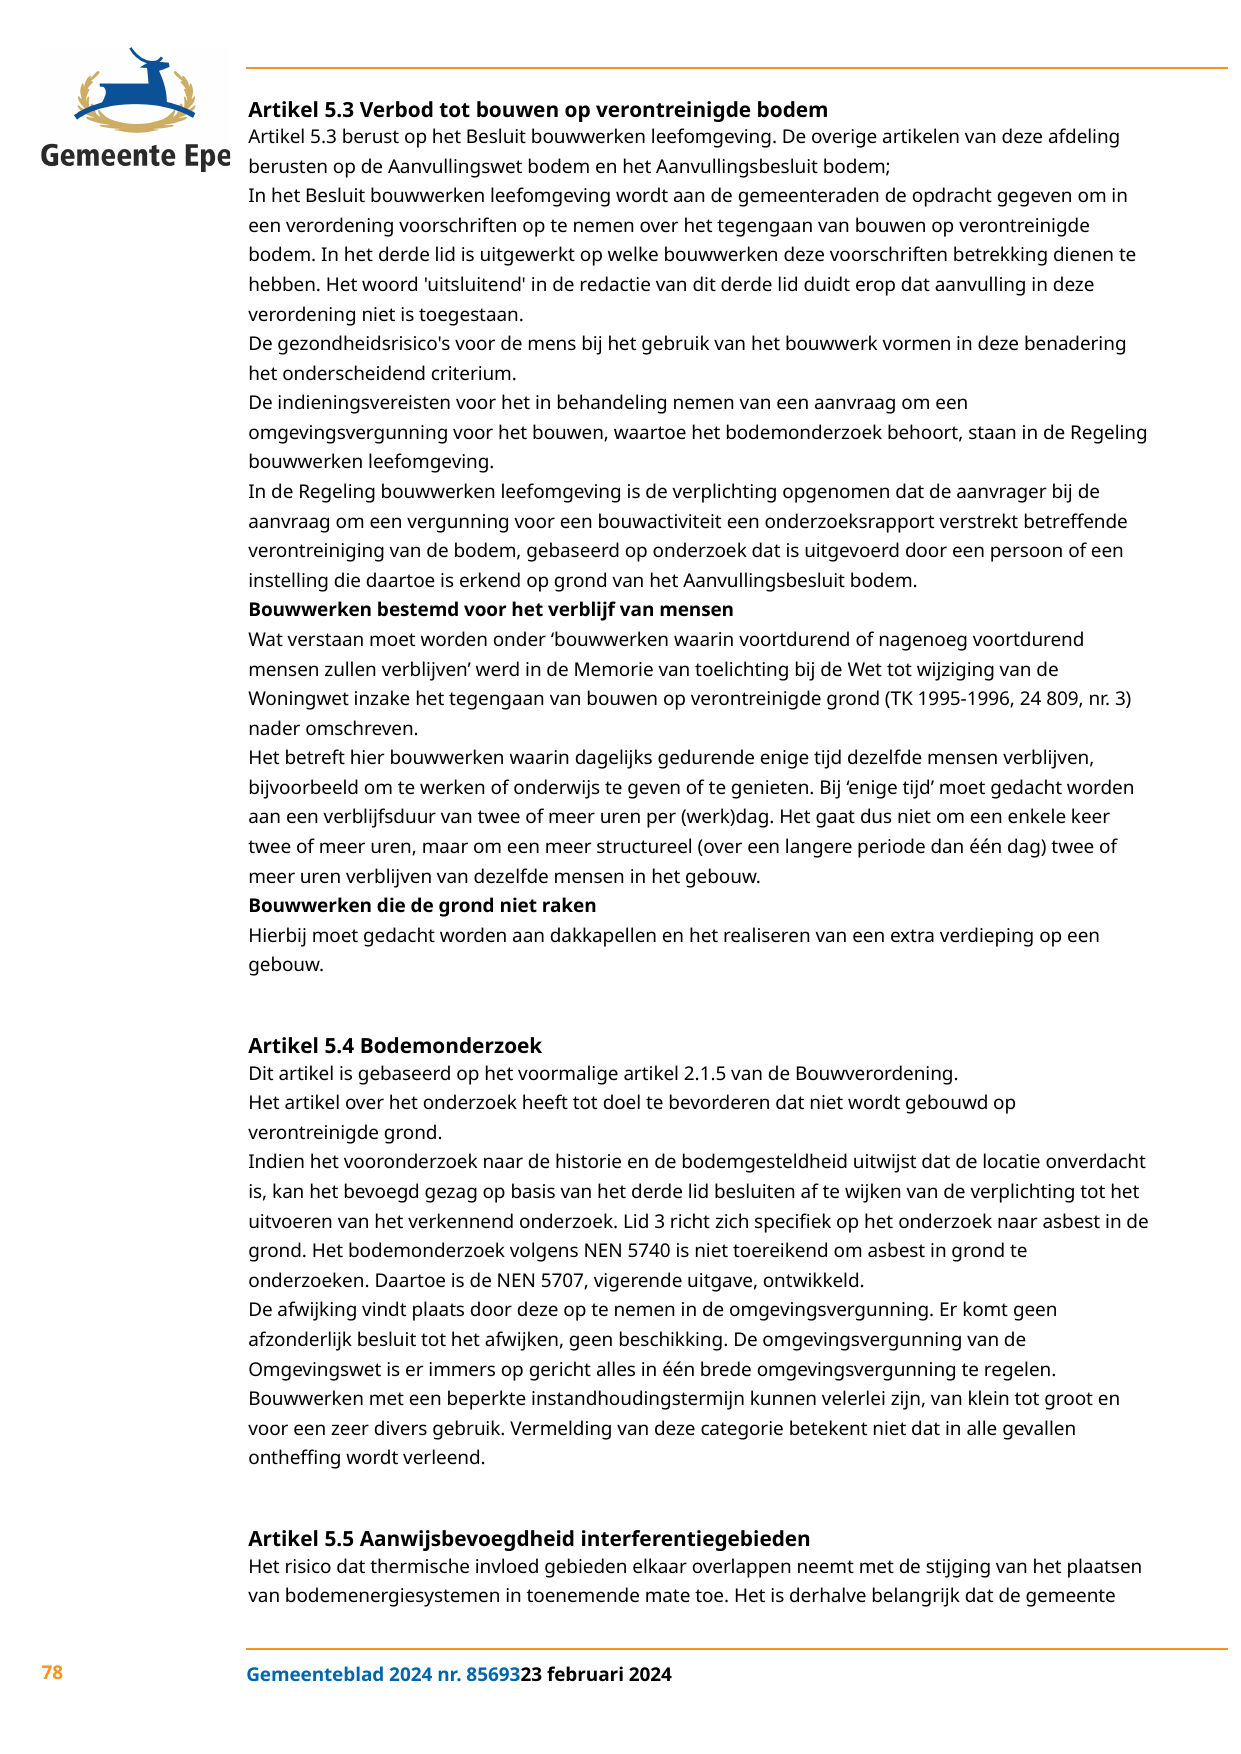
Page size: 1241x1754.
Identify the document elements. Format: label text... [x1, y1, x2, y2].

text Artikel 5.3 berust op het Besluit bouwwerken leefomgeving. De overige artikelen van deze afdeling berusten op de Aanvullingswet bodem en het Aanvullingsbesluit bodem; [248, 123, 1152, 178]
text Het betreft hier bouwwerken waarin dagelijks gedurende enige tijd dezelfde mensen verblijven, bijvoorbeeld om te werken of onderwijs te geven of te genieten. Bij ‘enige tijd’ moet gedacht worden aan een verblijfsduur van twee of meer uren per (werk)dag. Het gaat dus niet om een enkele keer twee of meer uren, maar om een meer structureel (over een langere periode dan één dag) twee of meer uren verblijven van dezelfde mensen in het gebouw. [248, 744, 1152, 888]
text Artikel 5.5 Aanwijsbevoegdheid interferentiegebieden [248, 1524, 1152, 1553]
text In het Besluit bouwwerken leefomgeving wordt aan de gemeenteraden de opdracht gegeven om in een verordening voorschriften op te nemen over het tegengaan van bouwen op verontreinigde bodem. In het derde lid is uitgewerkt op welke bouwwerken deze voorschriften betrekking dienen te hebben. Het woord 'uitsluitend' in de redactie van dit derde lid duidt erop dat aanvulling in deze verordening niet is toegestaan. [248, 182, 1152, 326]
text Bouwwerken met een beperkte instandhoudingstermijn kunnen velerlei zijn, van klein tot groot en voor een zeer divers gebruik. Vermelding van deze categorie betekent niet dat in alle gevallen ontheffing wordt verleend. [248, 1385, 1152, 1470]
text Bouwwerken bestemd voor het verblijf van mensen [248, 597, 1152, 622]
text De indieningsvereisten voor het in behandeling nemen van een aanvraag om een omgevingsvergunning voor het bouwen, waartoe het bodemonderzoek behoort, staan in de Regeling bouwwerken leefomgeving. [248, 389, 1152, 474]
text Dit artikel is gebaseerd op het voormalige artikel 2.1.5 van de Bouwverordening. [248, 1060, 1152, 1086]
text Hierbij moet gedacht worden aan dakkapellen en het realiseren van een extra verdieping op een gebouw. [248, 922, 1152, 977]
text Het risico dat thermische invloed gebieden elkaar overlappen neemt met de stijging van het plaatsen van bodemenergiesystemen in toenemende mate toe. Het is derhalve belangrijk dat de gemeente [248, 1553, 1152, 1608]
text Artikel 5.3 Verbod tot bouwen op verontreinigde bodem [248, 95, 1152, 123]
text De gezondheidsrisico's voor de mens bij het gebruik van het bouwwerk vormen in deze benadering het onderscheidend criterium. [248, 330, 1152, 386]
text In de Regeling bouwwerken leefomgeving is de verplichting opgenomen dat de aanvrager bij de aanvraag om een vergunning voor een bouwactiviteit een onderzoeksrapport verstrekt betreffende verontreiniging van de bodem, gebaseerd op onderzoek dat is uitgevoerd door een persoon of een instelling die daartoe is erkend op grond van het Aanvullingsbesluit bodem. [248, 478, 1152, 593]
text Artikel 5.4 Bodemonderzoek [248, 1032, 1152, 1060]
text De afwijking vindt plaats door deze op te nemen in de omgevingsvergunning. Er komt geen afzonderlijk besluit tot het afwijken, geen beschikking. De omgevingsvergunning van de Omgevingswet is er immers op gericht alles in één brede omgevingsvergunning te regelen. [248, 1297, 1152, 1382]
text Bouwwerken die de grond niet raken [248, 892, 1152, 918]
picture [41, 47, 231, 172]
text Het artikel over het onderzoek heeft tot doel te bevorderen dat niet wordt gebouwd op verontreinigde grond. [248, 1089, 1152, 1145]
text Indien het vooronderzoek naar de historie en de bodemgesteldheid uitwijst dat de locatie onverdacht is, kan het bevoegd gezag op basis van het derde lid besluiten af te wijken van de verplichting tot het uitvoeren van het verkennend onderzoek. Lid 3 richt zich specifiek op het onderzoek naar asbest in de grond. Het bodemonderzoek volgens NEN 5740 is niet toereikend om asbest in grond te onderzoeken. Daartoe is de NEN 5707, vigerende uitgave, ontwikkeld. [248, 1149, 1152, 1293]
text Wat verstaan moet worden onder ‘bouwwerken waarin voortdurend of nagenoeg voortdurend mensen zullen verblijven’ werd in de Memorie van toelichting bij de Wet tot wijziging van de Woningwet inzake het tegengaan van bouwen op verontreinigde grond (TK 1995-1996, 24 809, nr. 3) nader omschreven. [248, 626, 1152, 741]
